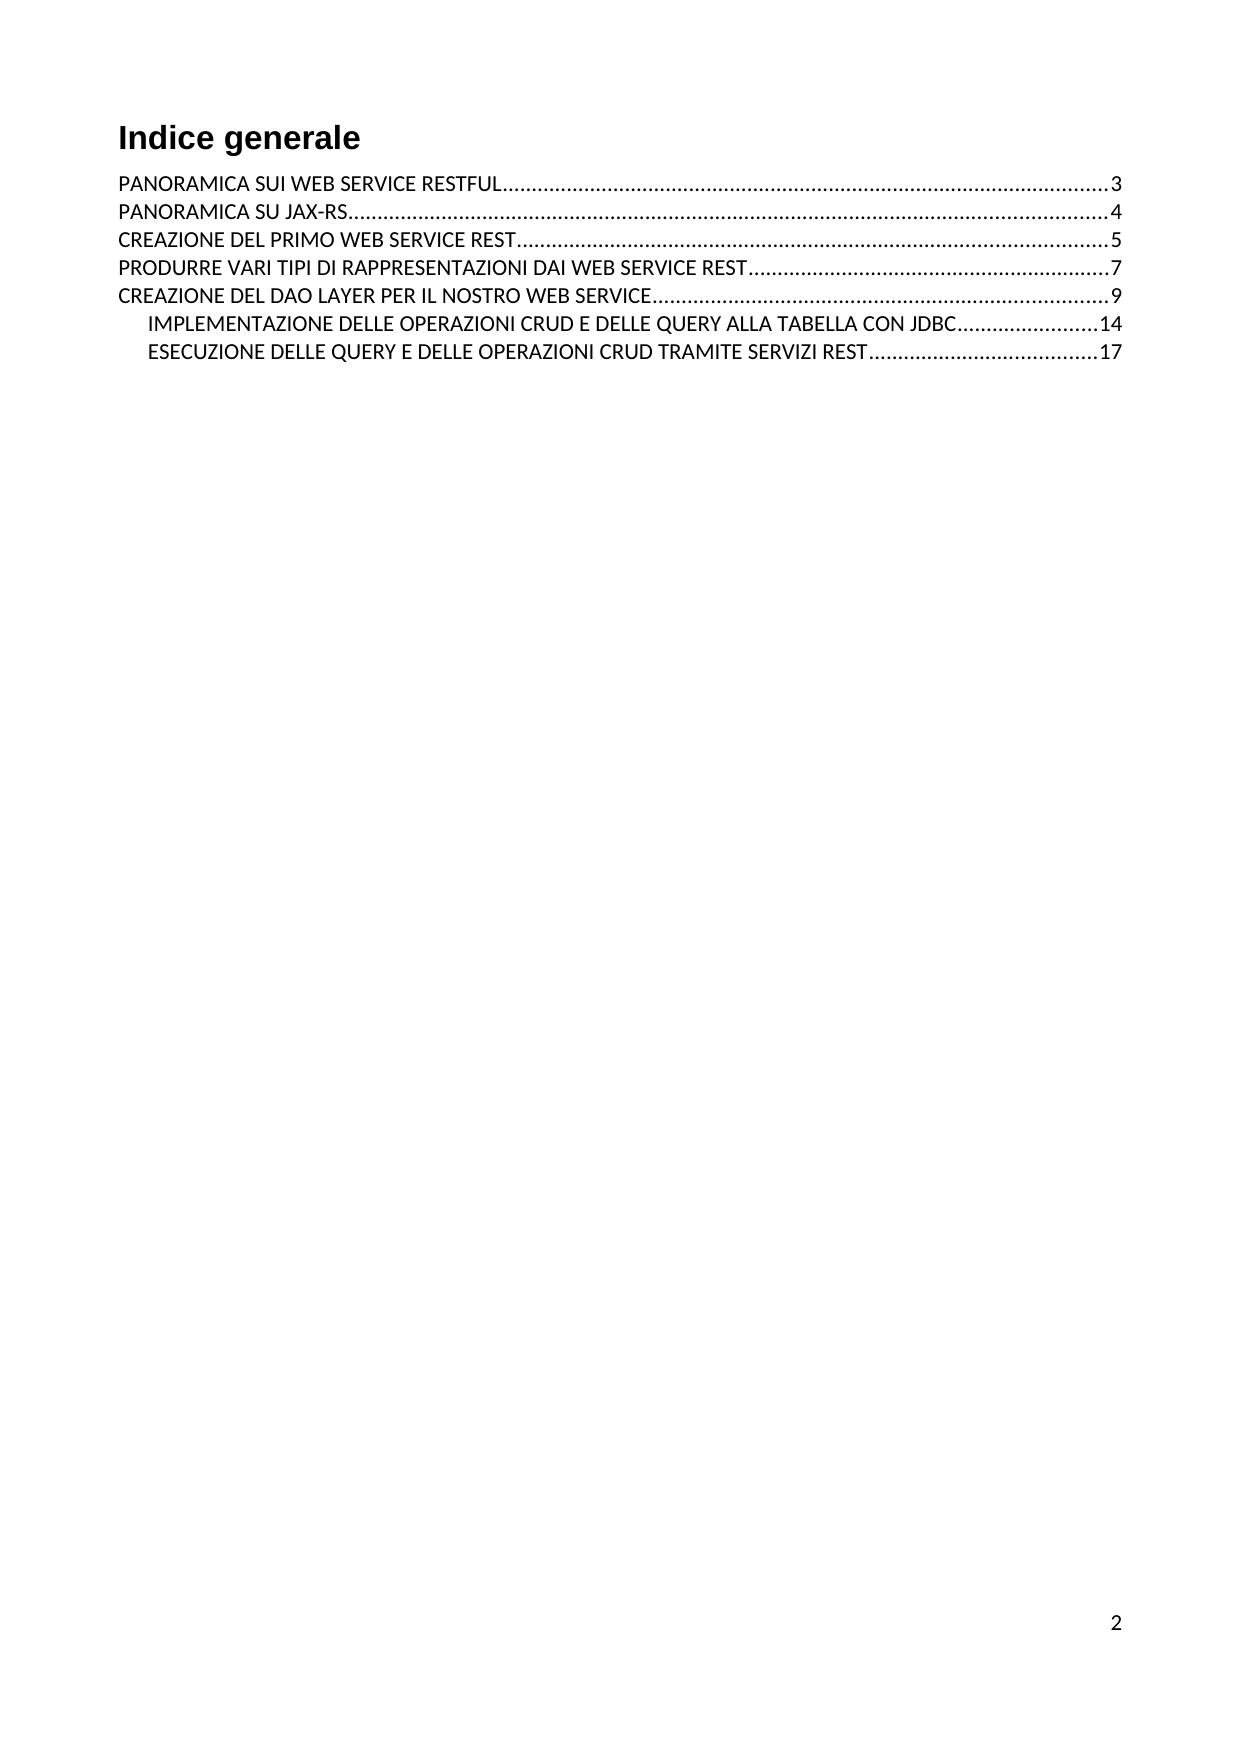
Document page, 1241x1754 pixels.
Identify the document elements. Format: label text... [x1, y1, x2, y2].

text PANORAMICA SU JAX-RS 4 [118, 197, 1122, 225]
text IMPLEMENTAZIONE DELLE OPERAZIONI CRUD E DELLE QUERY ALLA TABELLA CON JDBC 14 [148, 309, 1122, 337]
text ESECUZIONE DELLE QUERY E DELLE OPERAZIONI CRUD TRAMITE SERVIZI REST 17 [148, 337, 1122, 365]
text CREAZIONE DEL PRIMO WEB SERVICE REST 5 [118, 225, 1122, 253]
text CREAZIONE DEL DAO LAYER PER IL NOSTRO WEB SERVICE 9 [118, 281, 1122, 309]
text PANORAMICA SUI WEB SERVICE RESTFUL 3 [118, 169, 1122, 197]
text PRODURRE VARI TIPI DI RAPPRESENTAZIONI DAI WEB SERVICE REST 7 [118, 253, 1122, 281]
subtitle Indice generale [118, 118, 1122, 157]
